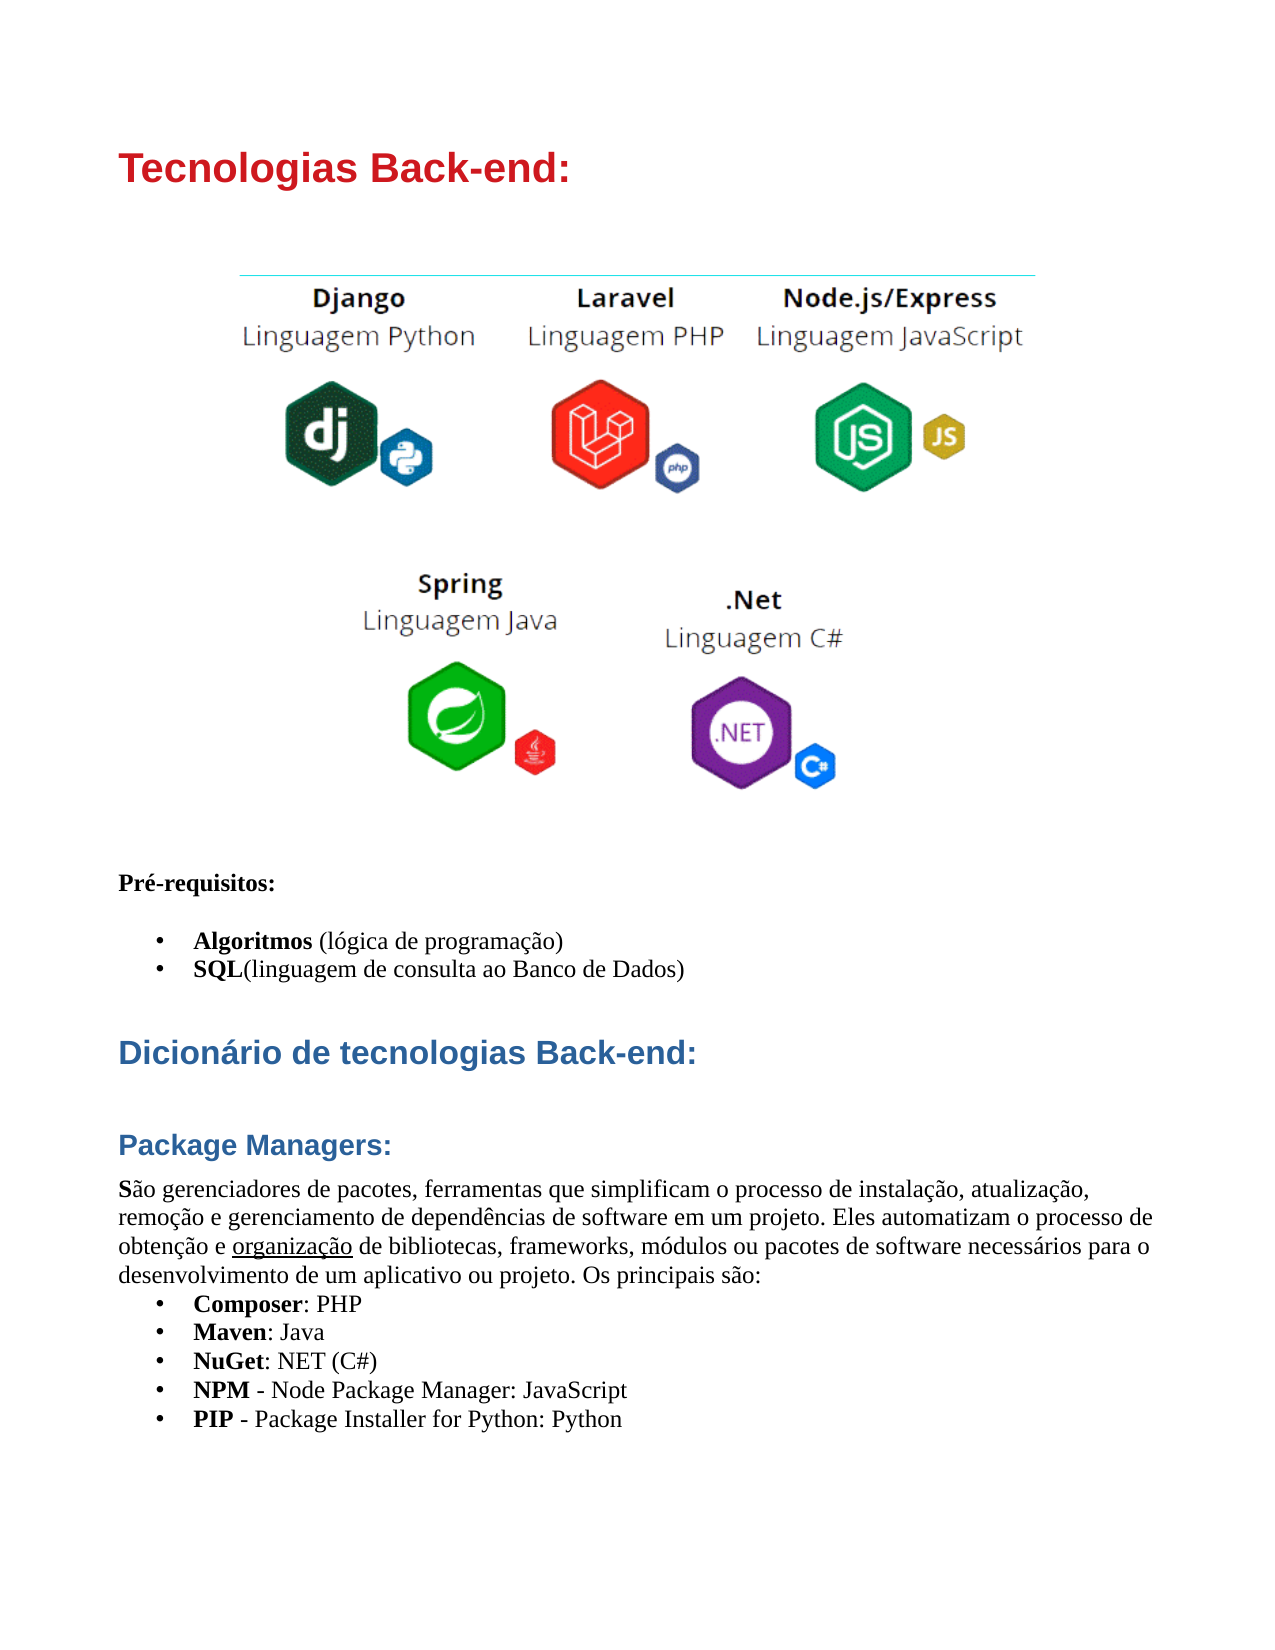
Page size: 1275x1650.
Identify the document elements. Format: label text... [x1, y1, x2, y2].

list Maven: Java [156, 1317, 1157, 1346]
list Algoritmos (lógica de programação) [156, 926, 1157, 954]
subtitle Dicionário de tecnologias Back-end: [118, 1033, 1157, 1072]
list NPM - Node Package Manager: JavaScript [156, 1375, 1157, 1404]
text São gerenciadores de pacotes, ferramentas que simplificam o processo de instalação, atualização, remoção e gerenciamento de dependências de software em um projeto. Eles automatizam o processo de obtenção e organização de bibliotecas, frameworks, módulos ou pacotes de software necessários para o desenvolvimento de um aplicativo ou projeto. Os principais são: [118, 1174, 1157, 1289]
list Composer: PHP [156, 1289, 1157, 1317]
list NuGet: NET (C#) [156, 1346, 1157, 1375]
list SQL(linguagem de consulta ao Banco de Dados) [156, 954, 1157, 983]
list PIP - Package Installer for Python: Python [156, 1404, 1157, 1432]
picture [239, 275, 1036, 811]
text Pré-requisitos: [118, 868, 1157, 926]
subtitle Package Managers: [118, 1127, 1157, 1161]
subtitle Tecnologias Back-end: [118, 143, 1157, 191]
